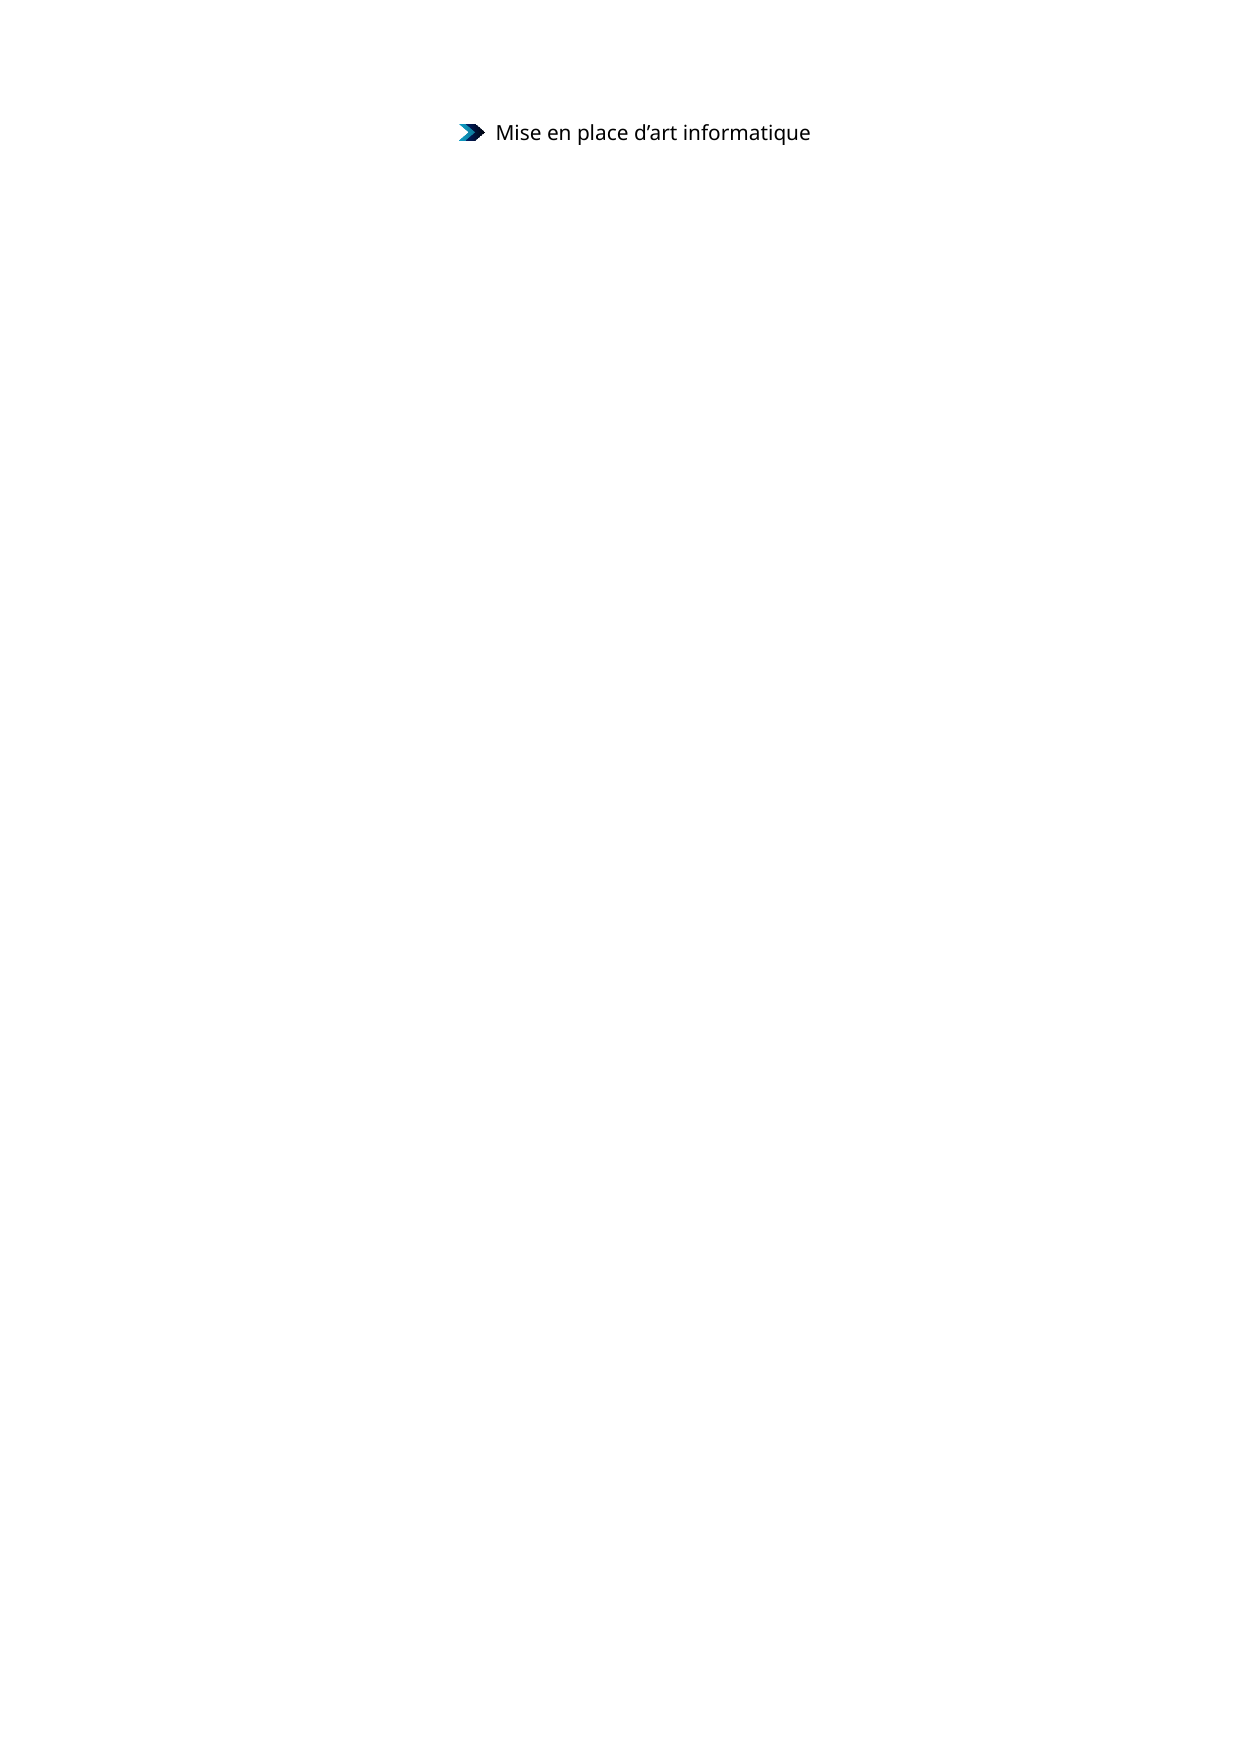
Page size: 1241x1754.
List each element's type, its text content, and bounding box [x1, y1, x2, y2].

table_cell [16, 118, 270, 175]
table_cell [270, 175, 1217, 407]
table_cell Mise en place d’art informatique [270, 118, 1217, 175]
table_cell [16, 175, 270, 407]
